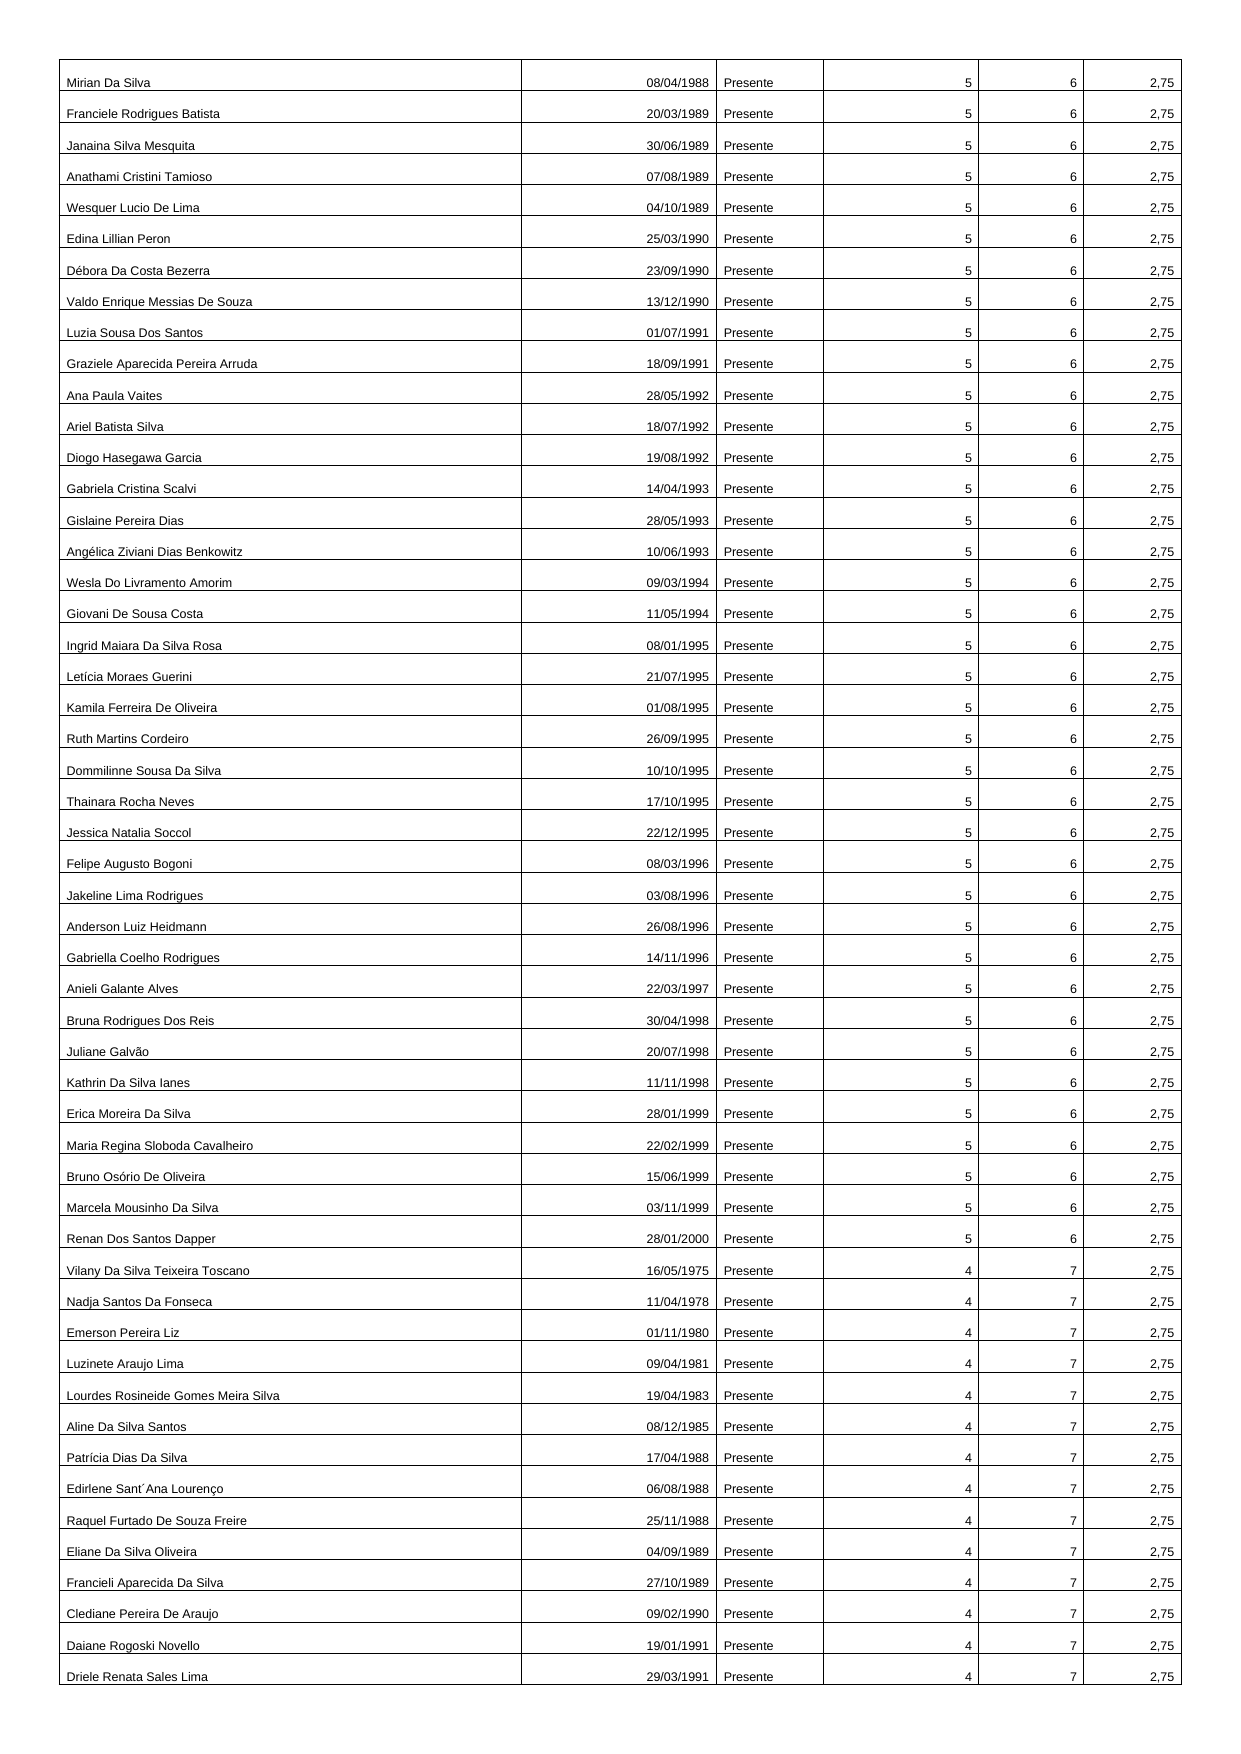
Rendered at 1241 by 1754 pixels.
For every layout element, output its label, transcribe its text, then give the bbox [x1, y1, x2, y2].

table_cell Presente [717, 1248, 823, 1278]
table_cell 2,75 [1084, 279, 1181, 309]
table_cell Presente [717, 1060, 823, 1090]
table_cell 16/05/1975 [522, 1248, 716, 1278]
table_cell 5 [824, 1154, 978, 1184]
table_cell 5 [824, 1216, 978, 1247]
table_cell Presente [717, 404, 823, 434]
table_cell 08/03/1996 [522, 841, 716, 872]
table_cell 2,75 [1084, 1654, 1181, 1684]
table_cell 6 [979, 748, 1083, 778]
table_cell 2,75 [1084, 560, 1181, 590]
table_cell 7 [979, 1248, 1083, 1278]
table_cell 4 [824, 1623, 978, 1653]
table_cell 5 [824, 1185, 978, 1215]
table_cell 2,75 [1084, 1185, 1181, 1215]
table_cell Graziele Aparecida Pereira Arruda [60, 341, 521, 372]
table_cell 6 [979, 966, 1083, 997]
table_cell Ruth Martins Cordeiro [60, 716, 521, 747]
table_cell 09/02/1990 [522, 1591, 716, 1622]
table_cell Bruna Rodrigues Dos Reis [60, 998, 521, 1028]
table_cell Ingrid Maiara Da Silva Rosa [60, 623, 521, 653]
table_cell 30/06/1989 [522, 123, 716, 153]
table_cell Presente [717, 623, 823, 653]
table_cell Presente [717, 810, 823, 840]
table_cell 2,75 [1084, 185, 1181, 215]
table_cell 2,75 [1084, 435, 1181, 465]
table_cell 7 [979, 1435, 1083, 1465]
table_cell 2,75 [1084, 466, 1181, 497]
table_cell 2,75 [1084, 1216, 1181, 1247]
table_cell 20/07/1998 [522, 1029, 716, 1059]
table_cell 4 [824, 1404, 978, 1434]
table_cell 2,75 [1084, 966, 1181, 997]
table_cell Aline Da Silva Santos [60, 1404, 521, 1434]
table_cell 30/04/1998 [522, 998, 716, 1028]
table_cell Presente [717, 1216, 823, 1247]
table_cell 5 [824, 435, 978, 465]
table_cell Presente [717, 466, 823, 497]
table_cell Presente [717, 591, 823, 622]
table_cell Jakeline Lima Rodrigues [60, 873, 521, 903]
table_cell 6 [979, 873, 1083, 903]
table_cell Edirlene Sant´Ana Lourenço [60, 1466, 521, 1497]
table_cell 6 [979, 123, 1083, 153]
table_cell 2,75 [1084, 1029, 1181, 1059]
table_cell Giovani De Sousa Costa [60, 591, 521, 622]
table_cell 7 [979, 1310, 1083, 1340]
table_cell 6 [979, 716, 1083, 747]
table_cell 10/10/1995 [522, 748, 716, 778]
table_cell 2,75 [1084, 935, 1181, 965]
table_cell 27/10/1989 [522, 1560, 716, 1590]
table_cell Juliane Galvão [60, 1029, 521, 1059]
table_cell 2,75 [1084, 1404, 1181, 1434]
table_cell 5 [824, 216, 978, 247]
table_cell 20/03/1989 [522, 91, 716, 122]
table_cell Valdo Enrique Messias De Souza [60, 279, 521, 309]
table_cell 5 [824, 123, 978, 153]
table_cell Presente [717, 1654, 823, 1684]
table_cell 2,75 [1084, 1279, 1181, 1309]
table_cell Presente [717, 91, 823, 122]
table_cell Gislaine Pereira Dias [60, 498, 521, 528]
table_cell 7 [979, 1654, 1083, 1684]
table_cell 18/09/1991 [522, 341, 716, 372]
table_cell 2,75 [1084, 529, 1181, 559]
table_cell 5 [824, 623, 978, 653]
table_cell 2,75 [1084, 623, 1181, 653]
table_cell 21/07/1995 [522, 654, 716, 684]
table_cell Letícia Moraes Guerini [60, 654, 521, 684]
table_cell Presente [717, 998, 823, 1028]
table_cell 2,75 [1084, 341, 1181, 372]
table_cell Mirian Da Silva [60, 60, 521, 90]
table_cell 5 [824, 154, 978, 184]
table_cell Anieli Galante Alves [60, 966, 521, 997]
table_cell Kamila Ferreira De Oliveira [60, 685, 521, 715]
table_cell Diogo Hasegawa Garcia [60, 435, 521, 465]
table_cell 2,75 [1084, 248, 1181, 278]
table_cell 6 [979, 810, 1083, 840]
table_cell 6 [979, 373, 1083, 403]
table_cell Presente [717, 60, 823, 90]
table_cell 6 [979, 779, 1083, 809]
table_cell 5 [824, 935, 978, 965]
table_cell Presente [717, 1404, 823, 1434]
table_cell 5 [824, 654, 978, 684]
table_cell 11/11/1998 [522, 1060, 716, 1090]
table_cell Presente [717, 1529, 823, 1559]
table_cell Presente [717, 716, 823, 747]
table_cell 03/08/1996 [522, 873, 716, 903]
table_cell 25/03/1990 [522, 216, 716, 247]
table_cell 2,75 [1084, 1341, 1181, 1372]
table_cell 09/04/1981 [522, 1341, 716, 1372]
table_cell 5 [824, 716, 978, 747]
table_cell 6 [979, 529, 1083, 559]
table_cell 17/10/1995 [522, 779, 716, 809]
table_cell 25/11/1988 [522, 1498, 716, 1528]
table_cell Ana Paula Vaites [60, 373, 521, 403]
table_cell 5 [824, 841, 978, 872]
table_cell 6 [979, 216, 1083, 247]
table_cell 4 [824, 1435, 978, 1465]
table_cell 2,75 [1084, 1498, 1181, 1528]
table_cell Presente [717, 654, 823, 684]
table_cell 2,75 [1084, 810, 1181, 840]
table_cell Presente [717, 435, 823, 465]
table_cell 7 [979, 1404, 1083, 1434]
table_cell Angélica Ziviani Dias Benkowitz [60, 529, 521, 559]
table_cell Lourdes Rosineide Gomes Meira Silva [60, 1373, 521, 1403]
table_cell 2,75 [1084, 154, 1181, 184]
table_cell Vilany Da Silva Teixeira Toscano [60, 1248, 521, 1278]
table_cell 19/08/1992 [522, 435, 716, 465]
table_cell Presente [717, 216, 823, 247]
table_cell 6 [979, 1029, 1083, 1059]
table_cell 4 [824, 1341, 978, 1372]
table_cell Daiane Rogoski Novello [60, 1623, 521, 1653]
table_cell 6 [979, 498, 1083, 528]
table_cell 2,75 [1084, 841, 1181, 872]
table_cell 4 [824, 1310, 978, 1340]
table_cell 5 [824, 1060, 978, 1090]
table_cell Anathami Cristini Tamioso [60, 154, 521, 184]
table_cell 2,75 [1084, 1560, 1181, 1590]
table_cell Presente [717, 1341, 823, 1372]
table_cell 29/03/1991 [522, 1654, 716, 1684]
table_cell 06/08/1988 [522, 1466, 716, 1497]
table_cell 08/04/1988 [522, 60, 716, 90]
table_cell Marcela Mousinho Da Silva [60, 1185, 521, 1215]
table_cell 11/05/1994 [522, 591, 716, 622]
table_cell 01/08/1995 [522, 685, 716, 715]
table_cell Presente [717, 904, 823, 934]
table_cell 08/01/1995 [522, 623, 716, 653]
table_cell 7 [979, 1466, 1083, 1497]
table_cell 6 [979, 248, 1083, 278]
table_cell 6 [979, 560, 1083, 590]
table_cell Presente [717, 1310, 823, 1340]
table_cell Presente [717, 373, 823, 403]
table_cell 6 [979, 1060, 1083, 1090]
table_cell Raquel Furtado De Souza Freire [60, 1498, 521, 1528]
table_cell 2,75 [1084, 498, 1181, 528]
table_cell Luzia Sousa Dos Santos [60, 310, 521, 340]
table_cell 19/01/1991 [522, 1623, 716, 1653]
table_cell Presente [717, 279, 823, 309]
table_cell 6 [979, 1216, 1083, 1247]
table_cell Dommilinne Sousa Da Silva [60, 748, 521, 778]
table_cell Presente [717, 1185, 823, 1215]
table_cell 2,75 [1084, 60, 1181, 90]
table_cell 2,75 [1084, 591, 1181, 622]
table_cell 22/12/1995 [522, 810, 716, 840]
table_cell 11/04/1978 [522, 1279, 716, 1309]
table_cell 7 [979, 1373, 1083, 1403]
table_cell Anderson Luiz Heidmann [60, 904, 521, 934]
table_cell Presente [717, 310, 823, 340]
table_cell Erica Moreira Da Silva [60, 1091, 521, 1122]
table_cell 4 [824, 1529, 978, 1559]
table_cell 09/03/1994 [522, 560, 716, 590]
table_cell 2,75 [1084, 748, 1181, 778]
table_cell 13/12/1990 [522, 279, 716, 309]
table_cell 6 [979, 623, 1083, 653]
table_cell 6 [979, 185, 1083, 215]
table_cell 28/05/1993 [522, 498, 716, 528]
table_cell 2,75 [1084, 91, 1181, 122]
table_cell Presente [717, 185, 823, 215]
table_cell Presente [717, 1091, 823, 1122]
table_cell 6 [979, 904, 1083, 934]
table_cell 5 [824, 685, 978, 715]
table_cell 6 [979, 685, 1083, 715]
table_cell Presente [717, 1560, 823, 1590]
table_cell 2,75 [1084, 1466, 1181, 1497]
table_cell 2,75 [1084, 1154, 1181, 1184]
table_cell 14/11/1996 [522, 935, 716, 965]
table_cell Edina Lillian Peron [60, 216, 521, 247]
table_cell 6 [979, 1154, 1083, 1184]
table_cell Thainara Rocha Neves [60, 779, 521, 809]
table_cell 6 [979, 935, 1083, 965]
table_cell 5 [824, 748, 978, 778]
table_cell 2,75 [1084, 1623, 1181, 1653]
table_cell 2,75 [1084, 873, 1181, 903]
table_cell 6 [979, 154, 1083, 184]
table_cell Wesla Do Livramento Amorim [60, 560, 521, 590]
table_cell 6 [979, 466, 1083, 497]
table_cell 18/07/1992 [522, 404, 716, 434]
table_cell 2,75 [1084, 1310, 1181, 1340]
table_cell 5 [824, 873, 978, 903]
table_cell 4 [824, 1591, 978, 1622]
table_cell 2,75 [1084, 716, 1181, 747]
table_cell 5 [824, 466, 978, 497]
table_cell Presente [717, 248, 823, 278]
table_cell 5 [824, 248, 978, 278]
table_cell 6 [979, 1185, 1083, 1215]
table_cell 6 [979, 341, 1083, 372]
table_cell 7 [979, 1591, 1083, 1622]
table_cell 5 [824, 341, 978, 372]
table_cell Emerson Pereira Liz [60, 1310, 521, 1340]
table_cell 6 [979, 841, 1083, 872]
table_cell 6 [979, 998, 1083, 1028]
table_cell Janaina Silva Mesquita [60, 123, 521, 153]
table_cell 6 [979, 435, 1083, 465]
table_cell Presente [717, 841, 823, 872]
table_cell 5 [824, 560, 978, 590]
table_cell Presente [717, 873, 823, 903]
table_cell 07/08/1989 [522, 154, 716, 184]
table_cell 10/06/1993 [522, 529, 716, 559]
table_cell Presente [717, 1154, 823, 1184]
table_cell 04/09/1989 [522, 1529, 716, 1559]
table_cell Presente [717, 1591, 823, 1622]
table_cell 5 [824, 810, 978, 840]
table_cell 5 [824, 904, 978, 934]
table_cell Luzinete Araujo Lima [60, 1341, 521, 1372]
table_cell 5 [824, 498, 978, 528]
table_cell 2,75 [1084, 310, 1181, 340]
table_cell 5 [824, 1123, 978, 1153]
table_cell 6 [979, 310, 1083, 340]
table_cell 2,75 [1084, 404, 1181, 434]
table_cell 7 [979, 1341, 1083, 1372]
table_cell 2,75 [1084, 1373, 1181, 1403]
table_cell 2,75 [1084, 1091, 1181, 1122]
table_cell 2,75 [1084, 216, 1181, 247]
table_cell 6 [979, 654, 1083, 684]
table_cell Gabriella Coelho Rodrigues [60, 935, 521, 965]
table_cell Gabriela Cristina Scalvi [60, 466, 521, 497]
table_cell 5 [824, 1029, 978, 1059]
table_cell 28/01/2000 [522, 1216, 716, 1247]
table_cell 15/06/1999 [522, 1154, 716, 1184]
table_cell 17/04/1988 [522, 1435, 716, 1465]
table_cell Clediane Pereira De Araujo [60, 1591, 521, 1622]
table_cell 6 [979, 91, 1083, 122]
table_cell 5 [824, 591, 978, 622]
table_cell Ariel Batista Silva [60, 404, 521, 434]
table_cell 4 [824, 1560, 978, 1590]
table_cell Wesquer Lucio De Lima [60, 185, 521, 215]
table_cell 5 [824, 998, 978, 1028]
table_cell Jessica Natalia Soccol [60, 810, 521, 840]
table_cell 4 [824, 1654, 978, 1684]
table_cell 22/02/1999 [522, 1123, 716, 1153]
table_cell 01/07/1991 [522, 310, 716, 340]
table_cell Presente [717, 341, 823, 372]
table_cell 4 [824, 1373, 978, 1403]
table_cell 7 [979, 1623, 1083, 1653]
table_cell 2,75 [1084, 998, 1181, 1028]
table_cell Driele Renata Sales Lima [60, 1654, 521, 1684]
table_cell 6 [979, 279, 1083, 309]
table_cell Presente [717, 1279, 823, 1309]
table_cell Presente [717, 1623, 823, 1653]
table_cell 7 [979, 1498, 1083, 1528]
table_cell 22/03/1997 [522, 966, 716, 997]
table_cell 2,75 [1084, 904, 1181, 934]
table_cell Débora Da Costa Bezerra [60, 248, 521, 278]
table_cell Presente [717, 1498, 823, 1528]
table_cell Presente [717, 529, 823, 559]
table_cell Maria Regina Sloboda Cavalheiro [60, 1123, 521, 1153]
table_cell Nadja Santos Da Fonseca [60, 1279, 521, 1309]
table_cell 5 [824, 279, 978, 309]
table_cell 28/01/1999 [522, 1091, 716, 1122]
table_cell Presente [717, 560, 823, 590]
table_cell 03/11/1999 [522, 1185, 716, 1215]
table_cell Presente [717, 1123, 823, 1153]
table_cell Patrícia Dias Da Silva [60, 1435, 521, 1465]
table_cell 4 [824, 1279, 978, 1309]
table_cell 2,75 [1084, 1248, 1181, 1278]
table_cell Presente [717, 966, 823, 997]
table_cell Presente [717, 123, 823, 153]
table_cell Kathrin Da Silva Ianes [60, 1060, 521, 1090]
table_cell 2,75 [1084, 685, 1181, 715]
table_cell 6 [979, 1123, 1083, 1153]
table_cell 2,75 [1084, 1591, 1181, 1622]
table_cell 5 [824, 91, 978, 122]
table_cell Presente [717, 498, 823, 528]
table_cell 23/09/1990 [522, 248, 716, 278]
table_cell 2,75 [1084, 654, 1181, 684]
table_cell 04/10/1989 [522, 185, 716, 215]
table_cell 6 [979, 60, 1083, 90]
table_cell 19/04/1983 [522, 1373, 716, 1403]
table_cell 5 [824, 185, 978, 215]
table_cell Presente [717, 748, 823, 778]
table_cell Bruno Osório De Oliveira [60, 1154, 521, 1184]
table_cell Presente [717, 1029, 823, 1059]
table_cell Presente [717, 1373, 823, 1403]
table_cell 5 [824, 966, 978, 997]
table_cell 7 [979, 1560, 1083, 1590]
table_cell 5 [824, 373, 978, 403]
table_cell 7 [979, 1279, 1083, 1309]
table_cell Renan Dos Santos Dapper [60, 1216, 521, 1247]
table_cell Presente [717, 1466, 823, 1497]
table_cell 5 [824, 529, 978, 559]
table_cell Presente [717, 154, 823, 184]
table_cell Francieli Aparecida Da Silva [60, 1560, 521, 1590]
table_cell Eliane Da Silva Oliveira [60, 1529, 521, 1559]
table_cell Presente [717, 779, 823, 809]
table_cell 08/12/1985 [522, 1404, 716, 1434]
table_cell 5 [824, 310, 978, 340]
table_cell 6 [979, 404, 1083, 434]
table_cell 28/05/1992 [522, 373, 716, 403]
table_cell Presente [717, 685, 823, 715]
table_cell 2,75 [1084, 1529, 1181, 1559]
table_cell 2,75 [1084, 1123, 1181, 1153]
table_cell 6 [979, 591, 1083, 622]
table_cell 26/09/1995 [522, 716, 716, 747]
table_cell Felipe Augusto Bogoni [60, 841, 521, 872]
table_cell 4 [824, 1498, 978, 1528]
table_cell 2,75 [1084, 123, 1181, 153]
table_cell 5 [824, 1091, 978, 1122]
table_cell 2,75 [1084, 1060, 1181, 1090]
table_cell 2,75 [1084, 779, 1181, 809]
table_cell Presente [717, 1435, 823, 1465]
table_cell Franciele Rodrigues Batista [60, 91, 521, 122]
table_cell 2,75 [1084, 1435, 1181, 1465]
table_cell 5 [824, 60, 978, 90]
table_cell 2,75 [1084, 373, 1181, 403]
table_cell Presente [717, 935, 823, 965]
table_cell 01/11/1980 [522, 1310, 716, 1340]
table_cell 14/04/1993 [522, 466, 716, 497]
table_cell 4 [824, 1466, 978, 1497]
table_cell 6 [979, 1091, 1083, 1122]
table_cell 26/08/1996 [522, 904, 716, 934]
table_cell 4 [824, 1248, 978, 1278]
table_cell 7 [979, 1529, 1083, 1559]
table_cell 5 [824, 404, 978, 434]
table_cell 5 [824, 779, 978, 809]
